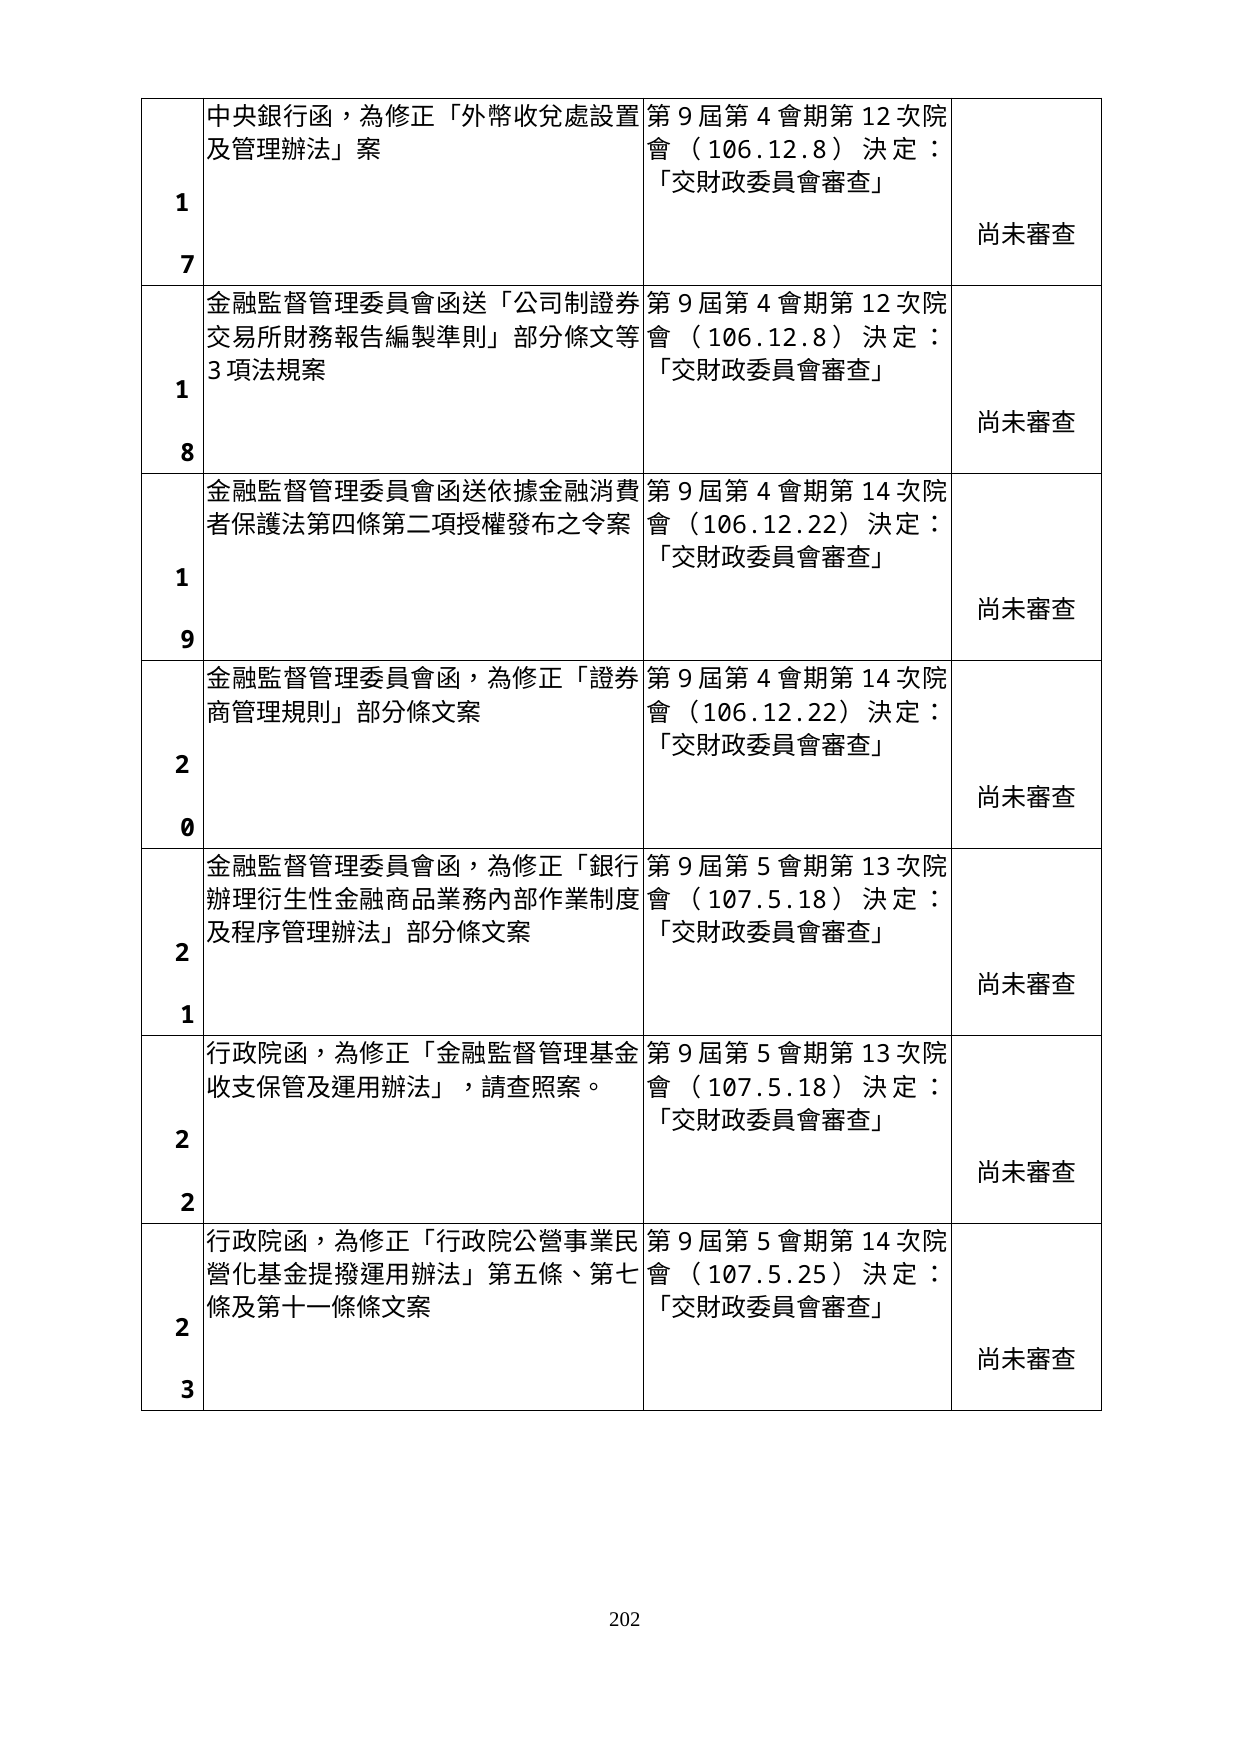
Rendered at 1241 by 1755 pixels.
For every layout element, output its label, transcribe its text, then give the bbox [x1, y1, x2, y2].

table_cell 第9屆第4會期第14次院會（106.12.22）決定：「交財政委員會審查」 [644, 661, 951, 847]
table_cell 尚未審查 [952, 99, 1101, 285]
table_cell 尚未審查 [952, 1036, 1101, 1222]
table_cell 第9屆第4會期第14次院會（106.12.22）決定：「交財政委員會審查」 [644, 474, 951, 660]
table_cell 第9屆第4會期第12次院會（106.12.8）決定：「交財政委員會審查」 [644, 99, 951, 285]
table_cell 尚未審查 [952, 661, 1101, 847]
table_cell 金融監督管理委員會函送依據金融消費者保護法第四條第二項授權發布之令案 [204, 474, 643, 660]
table_cell [142, 1036, 203, 1222]
table_cell 尚未審查 [952, 1224, 1101, 1410]
table_cell 金融監督管理委員會函，為修正「證券商管理規則」部分條文案 [204, 661, 643, 847]
table_cell 尚未審查 [952, 474, 1101, 660]
table_cell 中央銀行函，為修正「外幣收兌處設置及管理辦法」案 [204, 99, 643, 285]
table_cell [142, 99, 203, 285]
table_cell 行政院函，為修正「行政院公營事業民營化基金提撥運用辦法」第五條、第七條及第十一條條文案 [204, 1224, 643, 1410]
table_cell 第9屆第4會期第12次院會（106.12.8）決定：「交財政委員會審查」 [644, 286, 951, 472]
table_cell 行政院函，為修正「金融監督管理基金收支保管及運用辦法」，請查照案。 [204, 1036, 643, 1222]
table_cell [142, 849, 203, 1035]
table_cell [142, 1224, 203, 1410]
table_cell 第9屆第5會期第13次院會（107.5.18）決定：「交財政委員會審查」 [644, 849, 951, 1035]
table_cell [142, 474, 203, 660]
table_cell 尚未審查 [952, 849, 1101, 1035]
table_cell 第9屆第5會期第14次院會（107.5.25）決定：「交財政委員會審查」 [644, 1224, 951, 1410]
table_cell [142, 286, 203, 472]
table_cell 第9屆第5會期第13次院會（107.5.18）決定：「交財政委員會審查」 [644, 1036, 951, 1222]
table_cell 尚未審查 [952, 286, 1101, 472]
table_cell 金融監督管理委員會函，為修正「銀行辦理衍生性金融商品業務內部作業制度及程序管理辦法」部分條文案 [204, 849, 643, 1035]
table_cell [142, 661, 203, 847]
table_cell 金融監督管理委員會函送「公司制證券交易所財務報告編製準則」部分條文等3項法規案 [204, 286, 643, 472]
